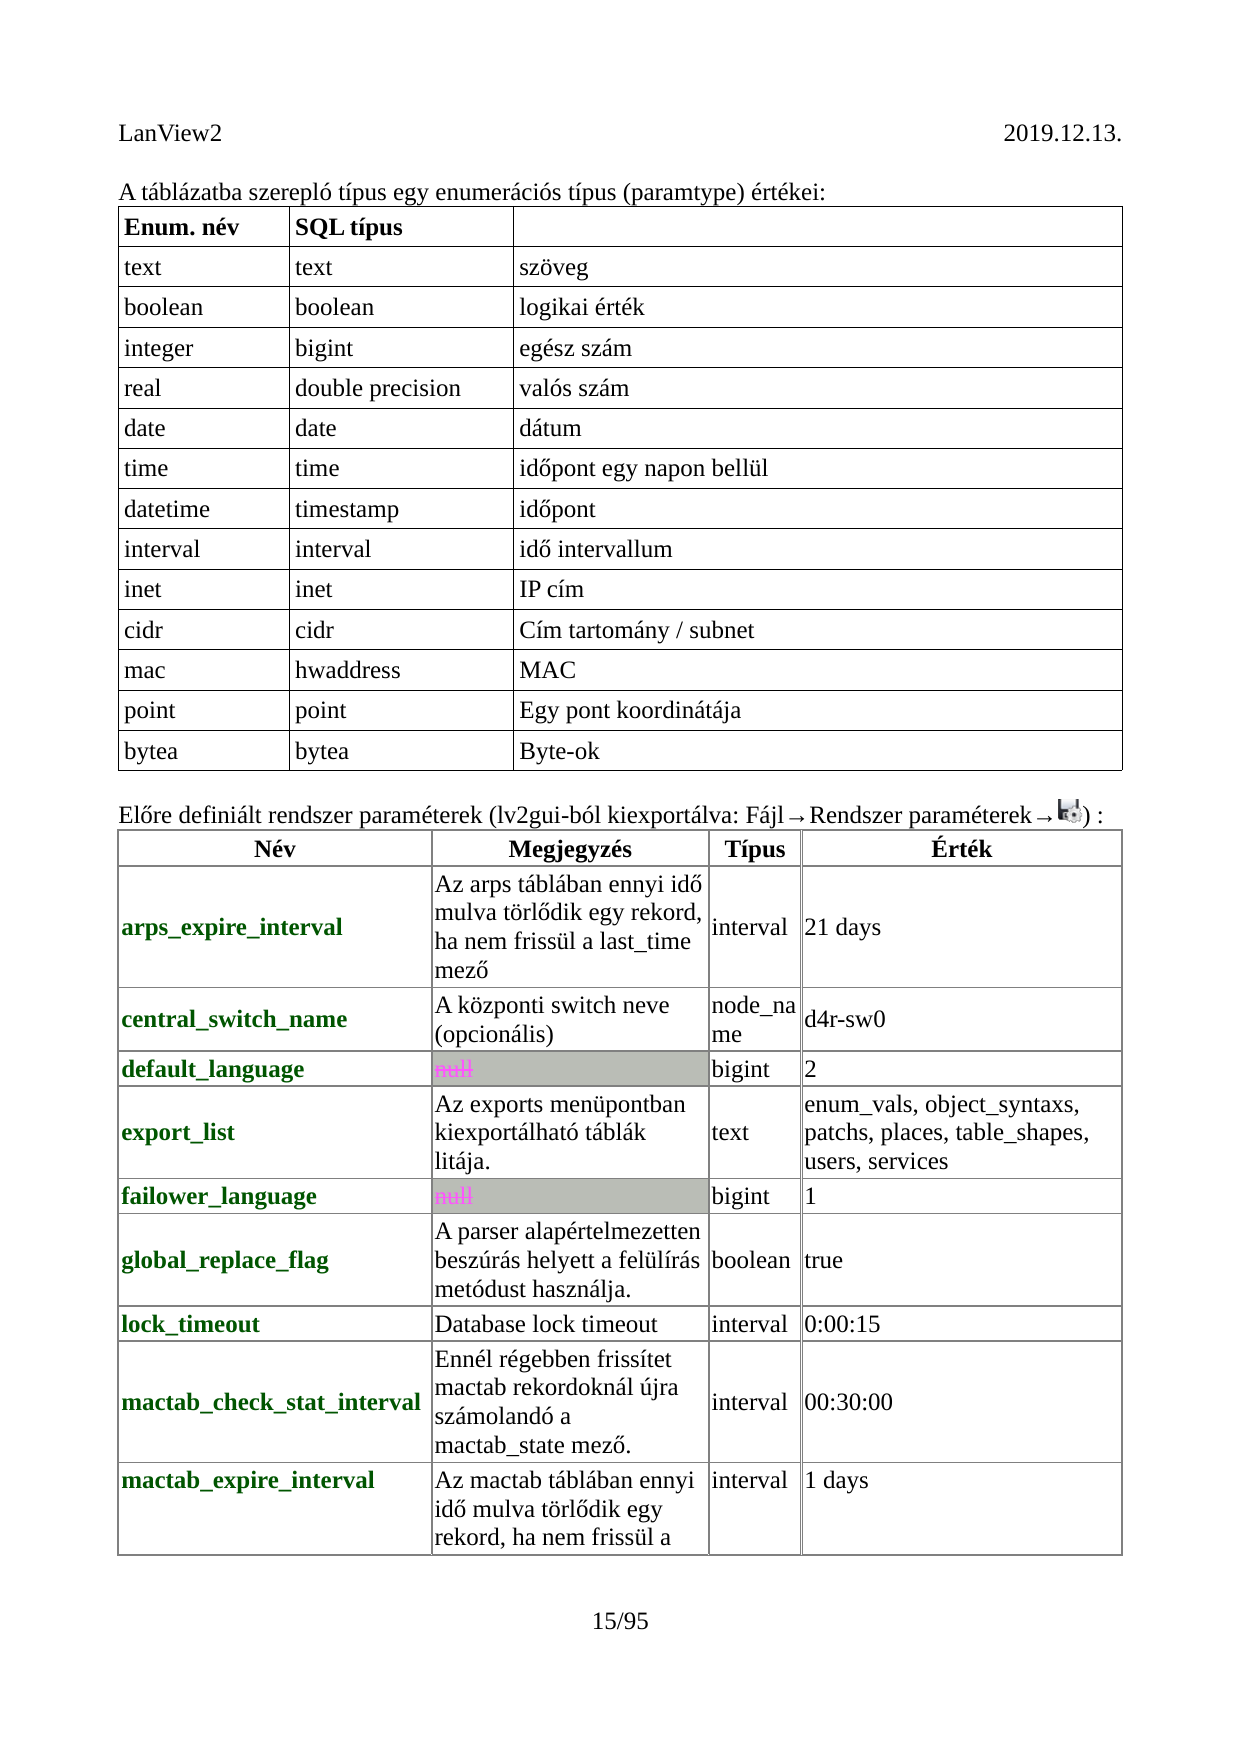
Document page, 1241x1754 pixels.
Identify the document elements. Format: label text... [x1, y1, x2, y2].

table_cell cidr [290, 610, 513, 649]
table_cell Egy pont koordinátája [514, 691, 1122, 730]
text Előre definiált rendszer paraméterek (lv2gui-ból kiexportálva: Fájl→Rendszer paraméterek→) : [118, 799, 1122, 829]
table_cell timestamp [290, 489, 513, 528]
table_cell true [803, 1214, 1121, 1305]
table_cell export_list [119, 1087, 431, 1178]
table_header SQL típus [290, 207, 513, 246]
table_cell bigint [290, 328, 513, 367]
table_cell időpont egy napon bellül [514, 449, 1122, 488]
table_cell interval [710, 1307, 800, 1340]
table_cell arps_expire_interval [119, 867, 431, 987]
table_cell default_language [119, 1052, 431, 1085]
table_cell inet [290, 570, 513, 609]
picture [1057, 799, 1083, 824]
table_cell mactab_check_stat_interval [119, 1342, 431, 1462]
table_cell 1 [803, 1179, 1121, 1213]
table_cell Byte-ok [514, 731, 1122, 770]
table_cell enum_vals, object_syntaxs, patchs, places, table_shapes, users, services [803, 1087, 1121, 1178]
table_cell Cím tartomány / subnet [514, 610, 1122, 649]
table_cell valós szám [514, 368, 1122, 407]
table_cell 0:00:15 [803, 1307, 1121, 1340]
table_cell text [119, 247, 289, 286]
table_cell Az mactab táblában ennyi idő mulva törlődik egy rekord, ha nem frissül a [433, 1463, 708, 1554]
table_cell point [290, 691, 513, 730]
table_cell mac [119, 650, 289, 689]
table_cell Database lock timeout [433, 1307, 708, 1340]
table_cell időpont [514, 489, 1122, 528]
table_cell 00:30:00 [803, 1342, 1121, 1462]
table_cell global_replace_flag [119, 1214, 431, 1305]
table_cell 21 days [803, 867, 1121, 987]
table_cell text [290, 247, 513, 286]
table_cell A parser alapértelmezetten beszúrás helyett a felülírás metódust használja. [433, 1214, 708, 1305]
table_cell IP cím [514, 570, 1122, 609]
table_header Típus [710, 831, 800, 865]
table_cell Ennél régebben frissítet mactab rekordoknál újra számolandó a mactab_state mező. [433, 1342, 708, 1462]
table_cell null [433, 1179, 708, 1213]
table_cell idő intervallum [514, 529, 1122, 569]
table_cell bytea [290, 731, 513, 770]
table_cell node_name [710, 988, 800, 1050]
table_cell interval [290, 529, 513, 569]
table_cell Az exports menüpontban kiexportálható táblák litája. [433, 1087, 708, 1178]
table_cell boolean [710, 1214, 800, 1305]
table_cell time [119, 449, 289, 488]
table_cell real [119, 368, 289, 407]
table_cell failower_language [119, 1179, 431, 1213]
table_header Megjegyzés [433, 831, 708, 865]
table_cell datetime [119, 489, 289, 528]
table_header Érték [803, 831, 1121, 865]
table_cell Az arps táblában ennyi idő mulva törlődik egy rekord, ha nem frissül a last_time mező [433, 867, 708, 987]
table_cell logikai érték [514, 287, 1122, 327]
table_cell hwaddress [290, 650, 513, 689]
table_cell szöveg [514, 247, 1122, 286]
table_cell point [119, 691, 289, 730]
table_cell date [119, 409, 289, 448]
table_header [514, 207, 1122, 246]
table_cell inet [119, 570, 289, 609]
table_cell egész szám [514, 328, 1122, 367]
table_cell 2 [803, 1052, 1121, 1085]
table_cell date [290, 409, 513, 448]
table_cell 1 days [803, 1463, 1121, 1554]
table_cell text [710, 1087, 800, 1178]
text A táblázatba szerepló típus egy enumerációs típus (paramtype) értékei: [118, 177, 1122, 206]
table_cell time [290, 449, 513, 488]
table_header Enum. név [119, 207, 289, 246]
table_cell mactab_expire_interval [119, 1463, 431, 1554]
table_cell d4r-sw0 [803, 988, 1121, 1050]
table_header Név [119, 831, 431, 865]
table_cell A központi switch neve (opcionális) [433, 988, 708, 1050]
table_cell cidr [119, 610, 289, 649]
table_cell boolean [119, 287, 289, 327]
table_cell bigint [710, 1052, 800, 1085]
table_cell bytea [119, 731, 289, 770]
table_cell central_switch_name [119, 988, 431, 1050]
table_cell integer [119, 328, 289, 367]
table_cell boolean [290, 287, 513, 327]
table_cell double precision [290, 368, 513, 407]
table_cell interval [710, 867, 800, 987]
table_cell interval [119, 529, 289, 569]
table_cell dátum [514, 409, 1122, 448]
table_cell interval [710, 1342, 800, 1462]
table_cell MAC [514, 650, 1122, 689]
table_cell interval [710, 1463, 800, 1554]
table_cell lock_timeout [119, 1307, 431, 1340]
table_cell null [433, 1052, 708, 1085]
table_cell bigint [710, 1179, 800, 1213]
